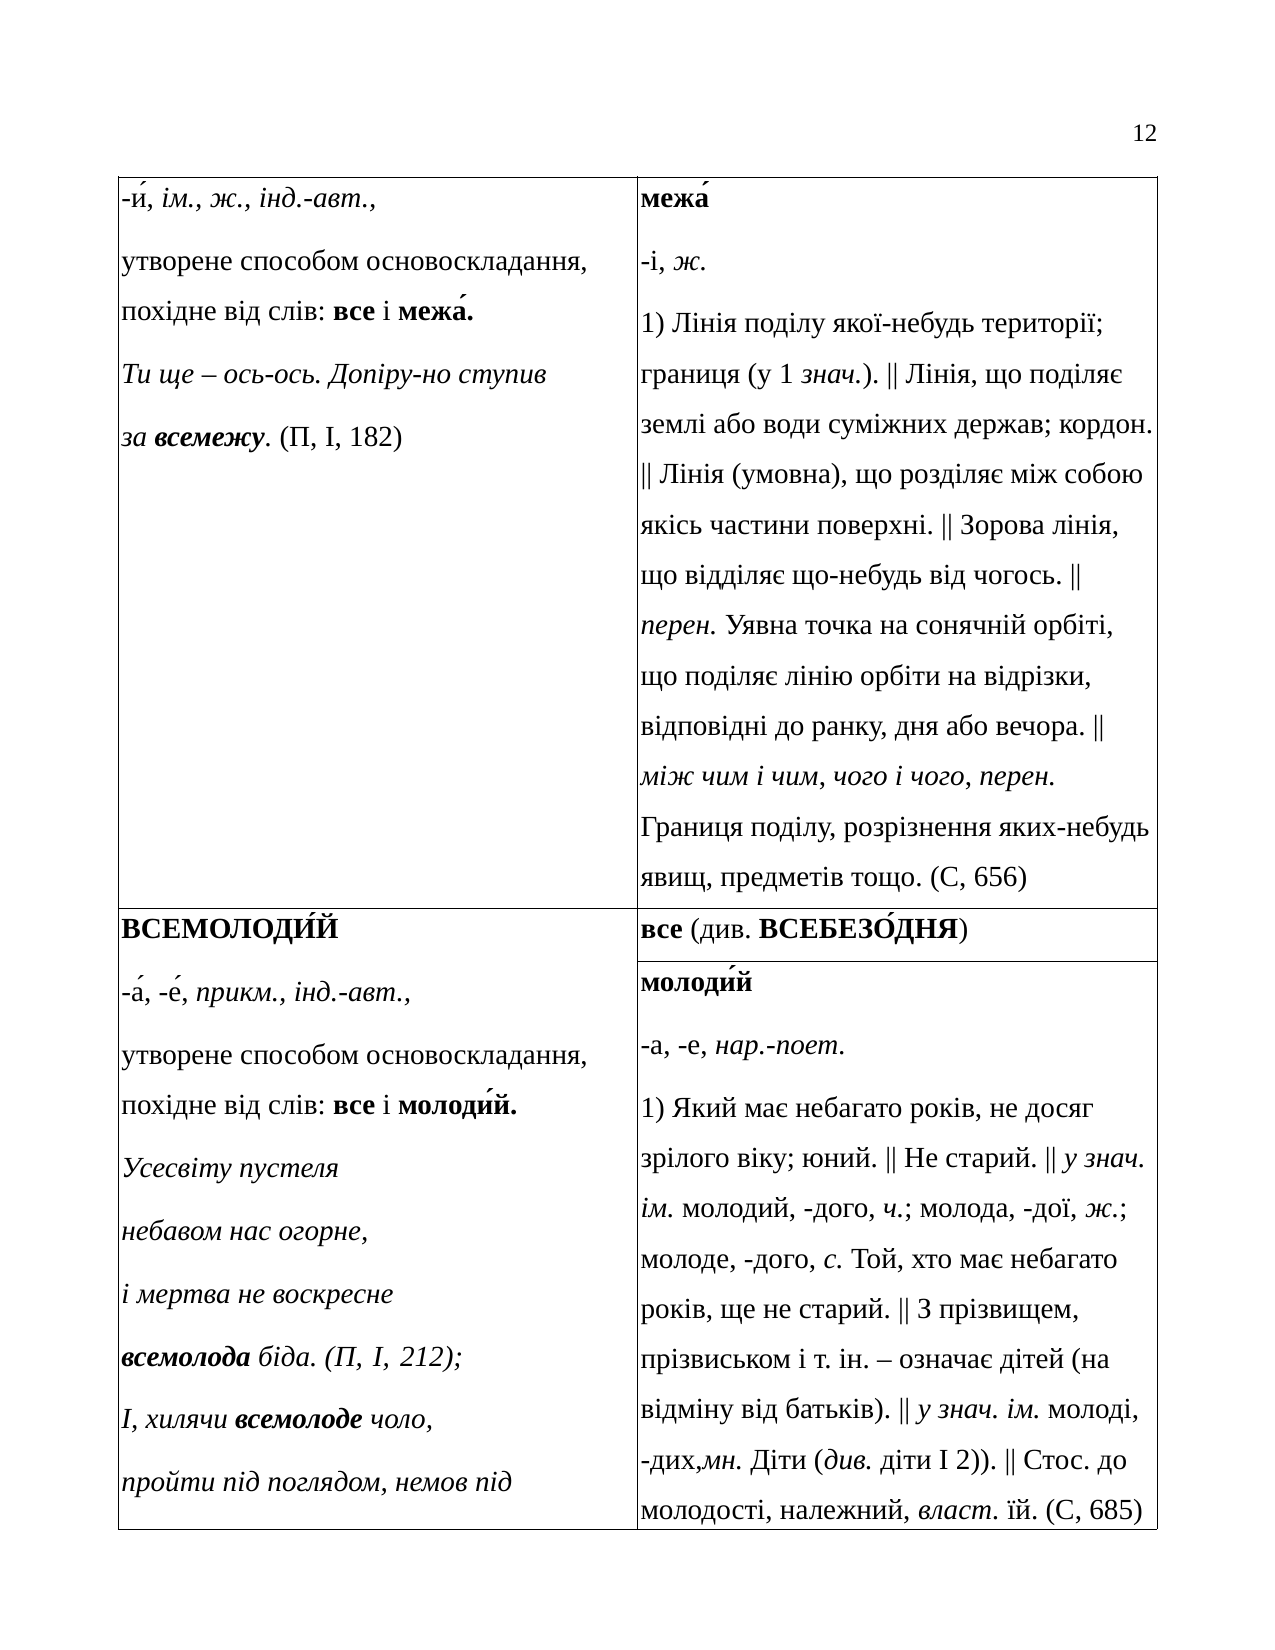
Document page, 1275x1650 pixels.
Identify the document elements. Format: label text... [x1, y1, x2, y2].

table_cell ВСЕМОЛОДИ́Й -а́, -е́, прикм., інд.-авт., утворене способом основоскладання, похідне від слів: все і молоди́й. Усесвіту пустеля небавом нас огорне, і мертва не воскресне всемолода біда. (П, І, 212); І, хилячи всемолоде чоло, пройти під поглядом, немов під [119, 909, 637, 1529]
table_cell все (див. ВСЕБЕЗО́ДНЯ) [638, 909, 1157, 961]
table_cell молоди́й -а, -е, нар.-поет. 1) Який має небагато років, не досяг зрілого віку; юний. || Не старий. || у знач. ім. молодий, -дого, ч.; молода, -дої, ж.; молоде, -дого, с. Той, хто має небагато років, ще не старий. || З прізвищем, прізвиськом і т. ін. – означає дітей (на відміну від батьків). || у знач. ім. молоді, -дих,мн. Діти (див. діти I 2)). || Стос. до молодості, належний, власт. їй. (С, 685) [638, 962, 1157, 1529]
table_cell -и́, ім., ж., інд.-авт., утворене способом основоскладання, похідне від слів: все і межа́. Ти ще – ось-ось. Допіру-но ступив за всемежу. (П, І, 182) [119, 178, 637, 908]
table_cell межа́ -і, ж. 1) Лінія поділу якої-небудь території; границя (у 1 знач.). || Лінія, що поділяє землі або води суміжних держав; кордон. || Лінія (умовна), що розділяє між собою якісь частини поверхні. || Зорова лінія, що відділяє що-небудь від чогось. || перен. Уявна точка на сонячній орбіті, що поділяє лінію орбіти на відрізки, відповідні до ранку, дня або вечора. ||між чим і чим, чого і чого, перен. Границя поділу, розрізнення яких-небудь явищ, предметів тощо. (С, 656) [638, 178, 1157, 908]
